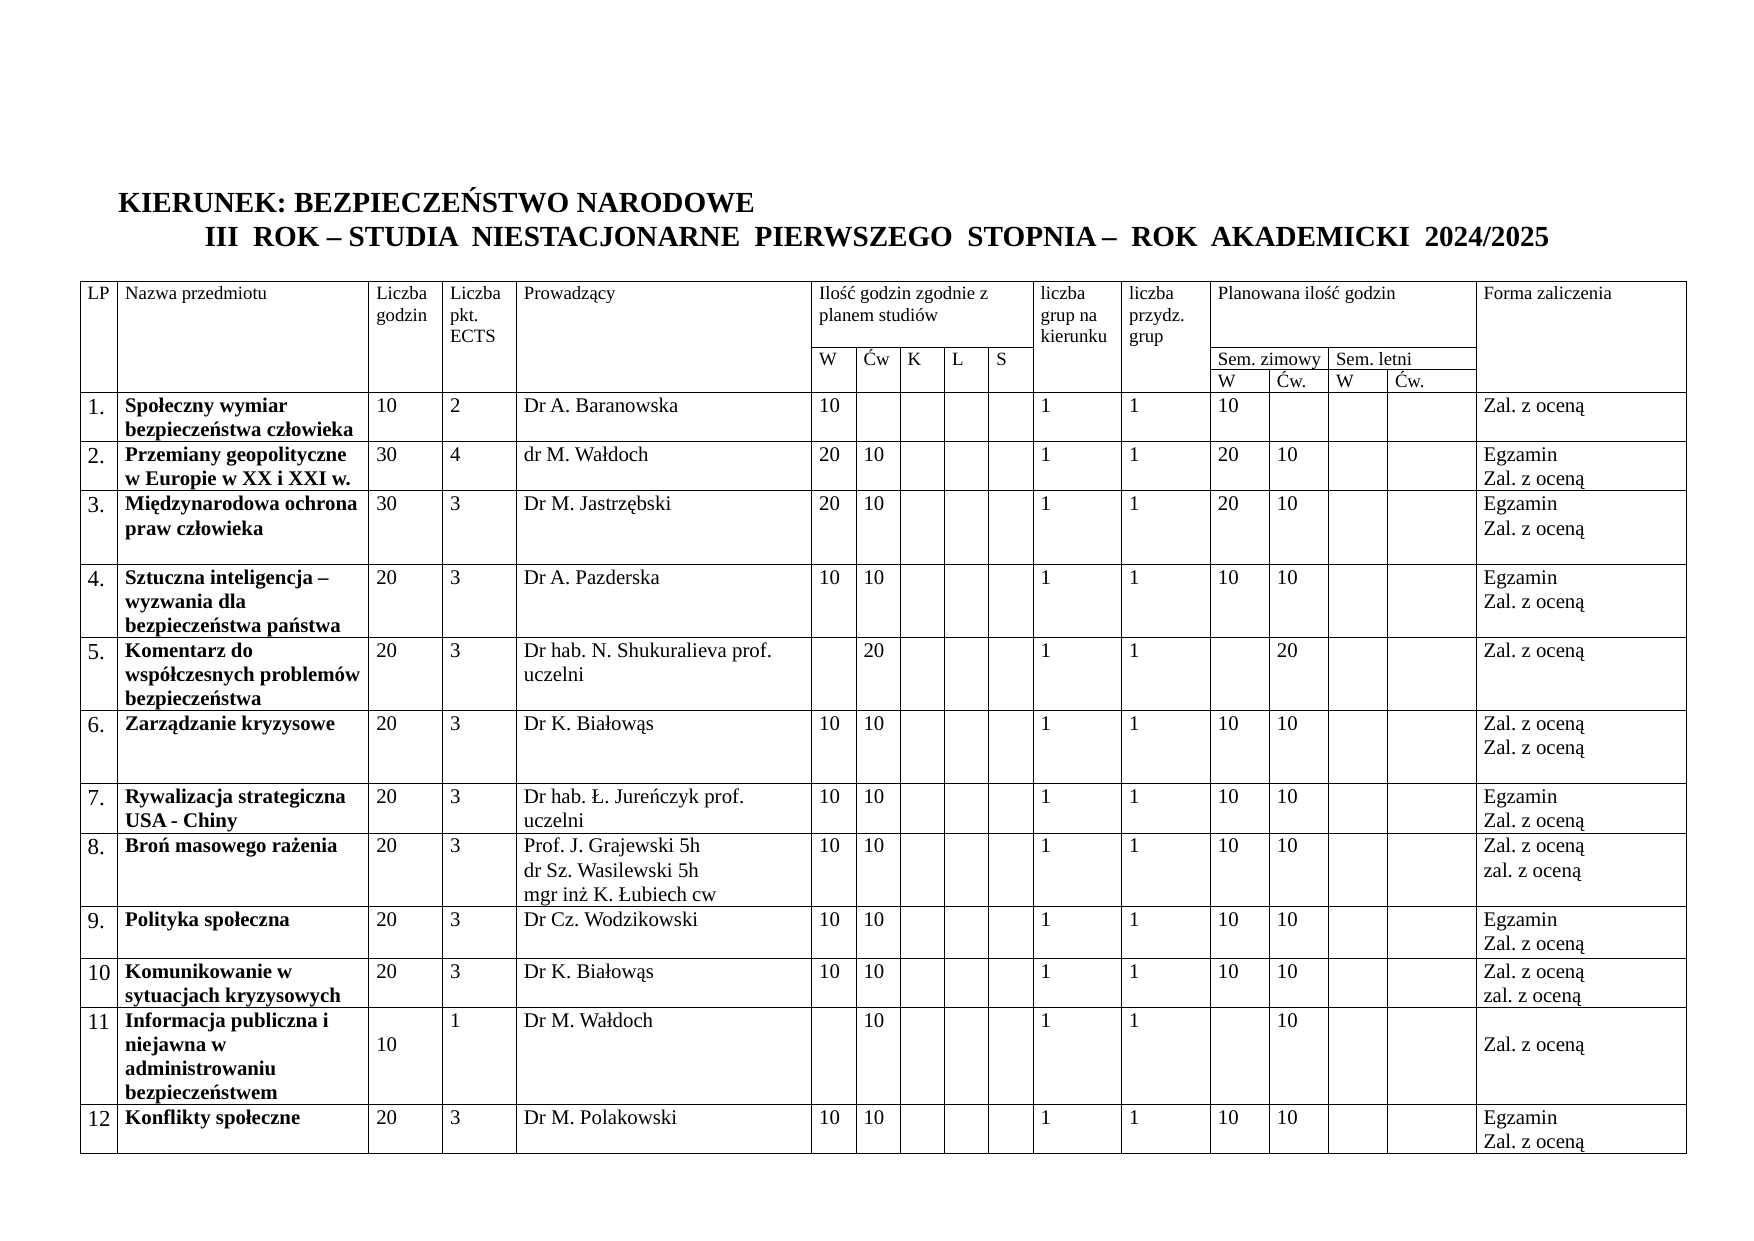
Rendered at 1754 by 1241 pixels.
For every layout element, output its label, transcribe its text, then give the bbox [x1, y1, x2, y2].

table_cell 20 [369, 834, 442, 906]
table_header liczba grup na kierunku [1034, 282, 1121, 392]
table_cell Sem. zimowy [1211, 348, 1328, 369]
table_cell 10 [812, 784, 856, 832]
table_cell [945, 1008, 988, 1104]
table_cell L [945, 348, 988, 392]
table_cell [1329, 834, 1387, 906]
table_cell 10 [857, 442, 900, 490]
table_cell 1 [1122, 442, 1210, 490]
table_cell [989, 711, 1033, 783]
table_cell [1329, 638, 1387, 710]
table_cell [989, 442, 1033, 490]
table_cell [1329, 565, 1387, 637]
table_cell Dr hab. Ł. Jureńczyk prof. uczelni [517, 784, 811, 832]
table_cell [443, 369, 516, 392]
table_cell 4. [81, 565, 117, 637]
table_cell 3 [443, 711, 516, 783]
table_cell [901, 393, 944, 441]
table_cell [945, 491, 988, 563]
table_cell 30 [369, 442, 442, 490]
table_cell 10 [812, 959, 856, 1007]
table_cell 1 [1034, 1008, 1121, 1104]
table_cell 1 [1034, 959, 1121, 1007]
table_cell 10 [857, 834, 900, 906]
table_cell Egzamin Zal. z oceną [1477, 565, 1686, 637]
table_cell 10 [1211, 959, 1269, 1007]
table_cell 1 [1034, 442, 1121, 490]
table_cell [901, 711, 944, 783]
table_cell 3 [443, 784, 516, 832]
table_cell Ćw. [1270, 370, 1328, 392]
table_cell Dr Cz. Wodzikowski [517, 907, 811, 957]
table_cell [945, 1105, 988, 1153]
table_cell 10 [81, 959, 117, 1007]
table_cell [901, 1008, 944, 1104]
table_cell 10 [1270, 907, 1328, 957]
table_cell Dr A. Pazderska [517, 565, 811, 637]
table_cell 1 [1122, 1105, 1210, 1153]
table_cell Zal. z oceną zal. z oceną [1477, 959, 1686, 1007]
table_cell Egzamin Zal. z oceną [1477, 442, 1686, 490]
table_cell 20 [369, 638, 442, 710]
table_cell [1388, 834, 1476, 906]
table_cell [1388, 711, 1476, 783]
table_cell [989, 565, 1033, 637]
table_cell 10 [812, 565, 856, 637]
table_cell [1388, 638, 1476, 710]
table_cell 10 [857, 711, 900, 783]
table_cell 1 [1122, 638, 1210, 710]
table_cell 30 [369, 491, 442, 563]
table_cell 10 [857, 1008, 900, 1104]
table_cell [1329, 907, 1387, 957]
table_cell [1388, 907, 1476, 957]
table_cell [1329, 442, 1387, 490]
table_cell 10 [1211, 565, 1269, 637]
table_cell 10 [1270, 711, 1328, 783]
table_cell 10 [857, 565, 900, 637]
table_cell [945, 638, 988, 710]
table_cell [989, 784, 1033, 832]
table_cell [901, 959, 944, 1007]
table_cell [989, 491, 1033, 563]
table_cell 10 [1270, 1008, 1328, 1104]
table_cell [945, 565, 988, 637]
table_cell 10 [1211, 711, 1269, 783]
table_cell 1. [81, 393, 117, 441]
table_cell [945, 834, 988, 906]
table_cell 3 [443, 491, 516, 563]
table_cell 10 [812, 393, 856, 441]
table_cell Prof. J. Grajewski 5h dr Sz. Wasilewski 5h mgr inż K. Łubiech cw [517, 834, 811, 906]
table_cell [1329, 491, 1387, 563]
table_cell W [1329, 370, 1387, 392]
table_cell 20 [369, 784, 442, 832]
table_cell [1329, 711, 1387, 783]
table_cell [812, 1008, 856, 1104]
table_cell [901, 638, 944, 710]
table_cell 1 [1122, 834, 1210, 906]
table_cell Dr M. Polakowski [517, 1105, 811, 1153]
table_cell [989, 1008, 1033, 1104]
table_cell 10 [1211, 393, 1269, 441]
table_cell 1 [1122, 491, 1210, 563]
table_cell 1 [1122, 393, 1210, 441]
table_cell Broń masowego rażenia [118, 834, 368, 906]
table_cell 1 [1034, 834, 1121, 906]
table_cell [1388, 959, 1476, 1007]
table_cell 10 [857, 491, 900, 563]
table_cell 20 [812, 442, 856, 490]
table_cell [1388, 784, 1476, 832]
table_header Ilość godzin zgodnie z planem studiów [812, 282, 1033, 347]
table_cell 2. [81, 442, 117, 490]
table_cell [1388, 565, 1476, 637]
table_cell [1329, 784, 1387, 832]
table_cell 10 [857, 959, 900, 1007]
table_cell 3 [443, 959, 516, 1007]
table_cell [857, 393, 900, 441]
table_cell 1 [1122, 711, 1210, 783]
table_cell 20 [812, 491, 856, 563]
table_cell 3 [443, 565, 516, 637]
table_cell [989, 1105, 1033, 1153]
table_cell Dr hab. N. Shukuralieva prof. uczelni [517, 638, 811, 710]
table_cell [901, 784, 944, 832]
table_cell W [1211, 370, 1269, 392]
table_cell 3. [81, 491, 117, 563]
table_cell [1388, 491, 1476, 563]
table_cell 10 [1211, 784, 1269, 832]
table_cell [901, 491, 944, 563]
table_cell 1 [1122, 907, 1210, 957]
table_cell [901, 907, 944, 957]
table_cell K [901, 348, 944, 392]
table_cell 20 [857, 638, 900, 710]
table_cell Ćw. [1388, 370, 1476, 392]
table_cell 10 [1270, 491, 1328, 563]
table_cell 10 [812, 907, 856, 957]
table_cell 10 [812, 834, 856, 906]
table_cell [1388, 1105, 1476, 1153]
table_header Liczba godzin [369, 282, 442, 392]
table_cell [945, 784, 988, 832]
table_cell [945, 711, 988, 783]
table_cell [1329, 1105, 1387, 1153]
table_cell 20 [1270, 638, 1328, 710]
table_cell 3 [443, 1105, 516, 1153]
table_cell Społeczny wymiar bezpieczeństwa człowieka [118, 393, 368, 441]
table_cell 1 [1034, 491, 1121, 563]
table_cell W [812, 348, 856, 392]
table_cell 1 [1034, 711, 1121, 783]
table_cell 9. [81, 907, 117, 957]
table_cell Zarządzanie kryzysowe [118, 711, 368, 783]
table_cell Dr A. Baranowska [517, 393, 811, 441]
table_cell dr M. Wałdoch [517, 442, 811, 490]
table_header Liczba pkt. ECTS [443, 282, 516, 347]
table_cell 20 [369, 711, 442, 783]
table_cell [1329, 393, 1387, 441]
table_cell Sem. letni [1329, 348, 1476, 369]
table_cell [812, 638, 856, 710]
table_cell Przemiany geopolityczne w Europie w XX i XXI w. [118, 442, 368, 490]
table_cell [1211, 1008, 1269, 1104]
table_cell Egzamin Zal. z oceną [1477, 784, 1686, 832]
table_cell Dr K. Białowąs [517, 959, 811, 1007]
table_cell [945, 442, 988, 490]
table_cell [1388, 393, 1476, 441]
table_cell 10 [812, 1105, 856, 1153]
table_cell Dr K. Białowąs [517, 711, 811, 783]
table_cell 12 [81, 1105, 117, 1153]
table_cell 10 [812, 711, 856, 783]
table_header liczba przydz. grup [1122, 282, 1210, 392]
table_cell 20 [369, 959, 442, 1007]
table_cell 1 [1122, 565, 1210, 637]
table_cell 11 [81, 1008, 117, 1104]
table_cell 1 [1034, 907, 1121, 957]
table_cell [443, 347, 516, 369]
table_cell 10 [857, 1105, 900, 1153]
table_cell Zal. z oceną [1477, 393, 1686, 441]
table_cell Konflikty społeczne [118, 1105, 368, 1153]
table_cell [901, 565, 944, 637]
table_cell 10 [1211, 1105, 1269, 1153]
table_cell 10 [369, 393, 442, 441]
table_cell 20 [369, 907, 442, 957]
table_cell [901, 834, 944, 906]
table_cell 8. [81, 834, 117, 906]
table_cell 10 [1270, 959, 1328, 1007]
table_cell Komunikowanie w sytuacjach kryzysowych [118, 959, 368, 1007]
table_cell [989, 959, 1033, 1007]
table_cell Egzamin Zal. z oceną [1477, 907, 1686, 957]
table_cell [1329, 1008, 1387, 1104]
table_cell 1 [1122, 1008, 1210, 1104]
table_cell [989, 638, 1033, 710]
table_cell [1270, 393, 1328, 441]
table_cell 7. [81, 784, 117, 832]
table_cell 3 [443, 907, 516, 957]
table_cell 10 [857, 907, 900, 957]
table_cell 1 [443, 1008, 516, 1104]
table_cell [901, 442, 944, 490]
table_cell [901, 1105, 944, 1153]
table_cell 6. [81, 711, 117, 783]
table_cell Zal. z oceną [1477, 1008, 1686, 1104]
table_cell 2 [443, 393, 516, 441]
table_cell Zal. z oceną zal. z oceną [1477, 834, 1686, 906]
table_cell 10 [1270, 784, 1328, 832]
table_cell [945, 907, 988, 957]
table_cell 20 [369, 565, 442, 637]
table_cell 1 [1034, 1105, 1121, 1153]
table_cell [989, 907, 1033, 957]
table_cell Zal. z oceną [1477, 638, 1686, 710]
table_cell 5. [81, 638, 117, 710]
table_cell Zal. z oceną Zal. z oceną [1477, 711, 1686, 783]
table_header Prowadzący [517, 282, 811, 392]
table_cell [1388, 1008, 1476, 1104]
table_cell 1 [1034, 638, 1121, 710]
table_cell 10 [1211, 907, 1269, 957]
table_cell Ćw [857, 348, 900, 392]
table_cell 1 [1122, 784, 1210, 832]
table_cell [1329, 959, 1387, 1007]
table_cell Informacja publiczna i niejawna w administrowaniu bezpieczeństwem [118, 1008, 368, 1104]
table_cell 4 [443, 442, 516, 490]
table_cell Dr M. Jastrzębski [517, 491, 811, 563]
table_cell [945, 959, 988, 1007]
table_cell 3 [443, 834, 516, 906]
table_cell S [989, 348, 1033, 392]
table_cell Komentarz do współczesnych problemów bezpieczeństwa [118, 638, 368, 710]
subtitle III ROK – STUDIA NIESTACJONARNE PIERWSZEGO STOPNIA – ROK AKADEMICKI 2024/2025 [118, 219, 1636, 252]
table_cell 10 [1270, 442, 1328, 490]
table_cell [989, 834, 1033, 906]
table_cell 20 [369, 1105, 442, 1153]
table_cell [1388, 442, 1476, 490]
table_header Planowana ilość godzin [1211, 282, 1476, 347]
table_cell Rywalizacja strategiczna USA - Chiny [118, 784, 368, 832]
table_cell [1211, 638, 1269, 710]
table_cell 1 [1122, 959, 1210, 1007]
table_cell 10 [1270, 834, 1328, 906]
table_cell 10 [857, 784, 900, 832]
table_cell 1 [1034, 565, 1121, 637]
table_cell Dr M. Wałdoch [517, 1008, 811, 1104]
subtitle KIERUNEK: BEZPIECZEŃSTWO NARODOWE [118, 185, 1636, 219]
table_header LP [81, 282, 117, 392]
table_cell 10 [1270, 565, 1328, 637]
table_header Nazwa przedmiotu [118, 282, 368, 392]
table_cell 1 [1034, 784, 1121, 832]
table_cell [989, 393, 1033, 441]
table_header Forma zaliczenia [1477, 282, 1686, 392]
table_cell 10 [369, 1008, 442, 1104]
table_cell 20 [1211, 442, 1269, 490]
table_cell 3 [443, 638, 516, 710]
table_cell 10 [1270, 1105, 1328, 1153]
table_cell Sztuczna inteligencja – wyzwania dla bezpieczeństwa państwa [118, 565, 368, 637]
table_cell Egzamin Zal. z oceną [1477, 491, 1686, 563]
table_cell [945, 393, 988, 441]
table_cell 1 [1034, 393, 1121, 441]
table_cell Polityka społeczna [118, 907, 368, 957]
table_cell Międzynarodowa ochrona praw człowieka [118, 491, 368, 563]
table_cell Egzamin Zal. z oceną [1477, 1105, 1686, 1153]
table_cell 10 [1211, 834, 1269, 906]
table_cell 20 [1211, 491, 1269, 563]
